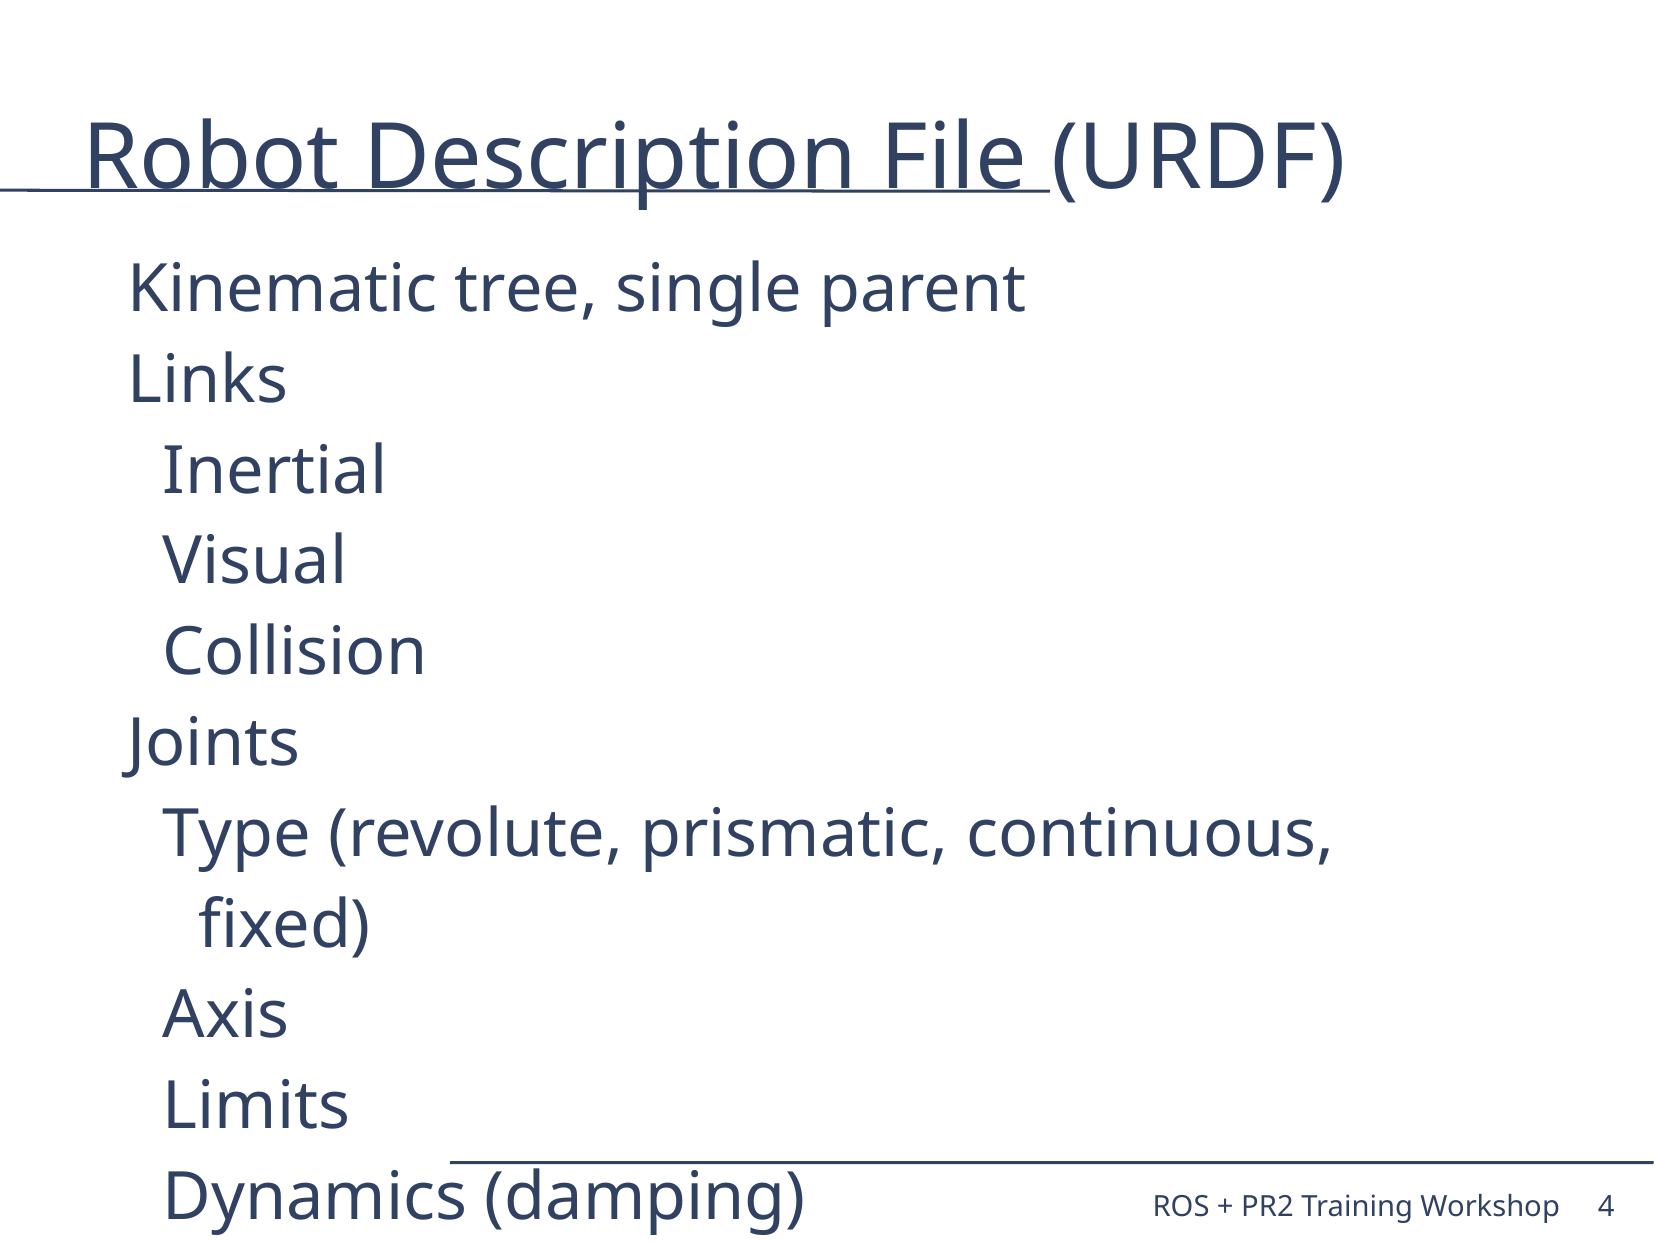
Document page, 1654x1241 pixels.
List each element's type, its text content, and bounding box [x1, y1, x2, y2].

title Robot Description File (URDF) [82, 49, 1571, 257]
text_box Kinematic tree, single parent Links Inertial Visual Collision Joints Type (revolute, prismatic, continuous, fixed) Axis Limits Dynamics (damping) Transmission and Gazebo extensions [112, 232, 1538, 1136]
